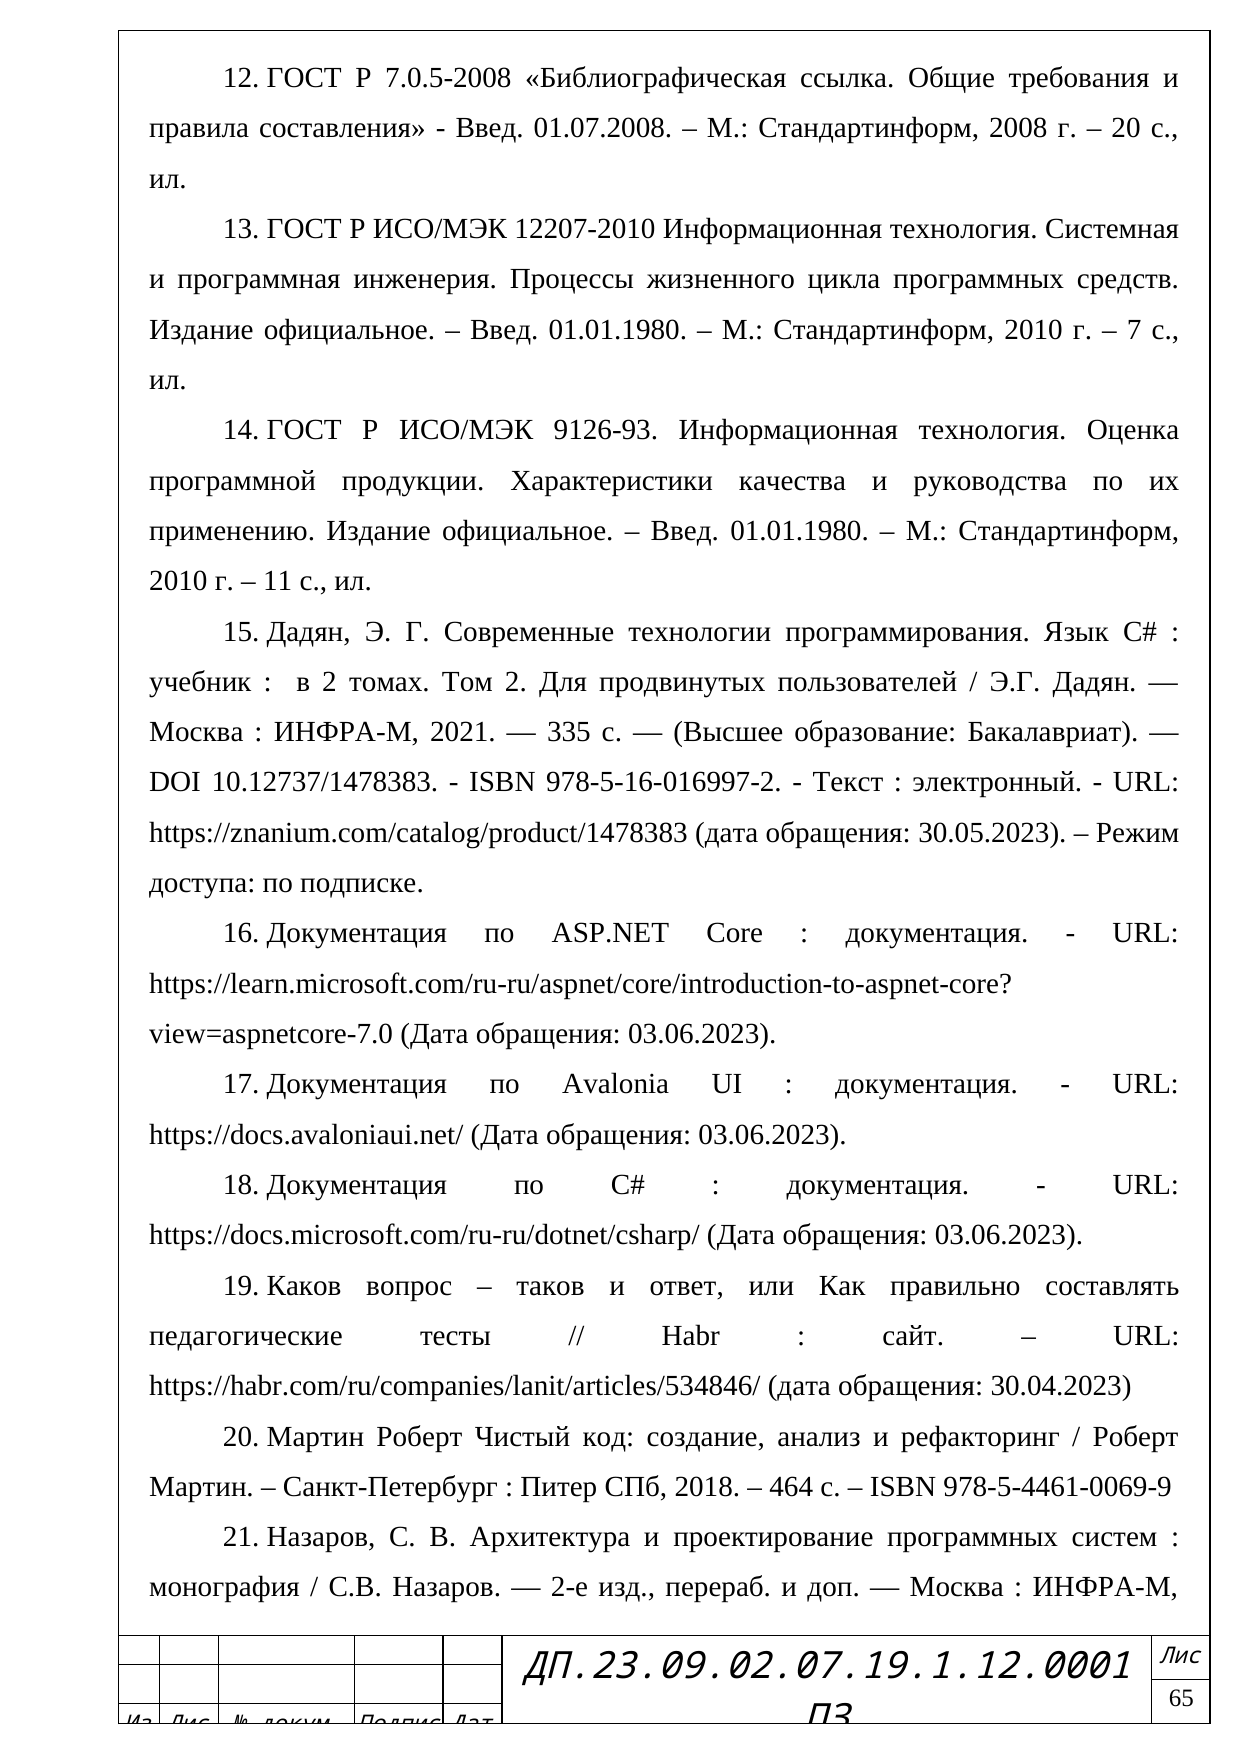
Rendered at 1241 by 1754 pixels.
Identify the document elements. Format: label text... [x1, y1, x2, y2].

list Документация по ASP.NET Core : документация. - URL: https://learn.microsoft.com/ru-ru/aspnet/core/introduction-to-aspnet-core?view=aspnetcore-7.0 (Дата обращения: 03.06.2023). [149, 916, 1180, 1050]
list ГОСТ Р 7.0.5-2008 «Библиографическая ссылка. Общие требования и правила составления» - Введ. 01.07.2008. – М.: Стандартинформ, 2008 г. – 20 с., ил. [149, 60, 1180, 194]
list Документация по C# : документация. - URL: https://docs.microsoft.com/ru-ru/dotnet/csharp/ (Дата обращения: 03.06.2023). [149, 1167, 1180, 1251]
list ГОСТ Р ИСО/МЭК 12207-2010 Информационная технология. Системная и программная инженерия. Процессы жизненного цикла программных средств. Издание официальное. – Введ. 01.01.1980. – М.: Стандартинформ, 2010 г. – 7 с., ил. [149, 211, 1180, 396]
list Назаров, С. В. Архитектура и проектирование программных систем : монография / С.В. Назаров. — 2-е изд., перераб. и доп. — Москва : ИНФРА-М, [149, 1519, 1180, 1603]
list Мартин Роберт Чистый код: создание, анализ и рефакторинг / Роберт Мартин. – Санкт-Петербург : Питер СПб, 2018. – 464 с. – ISBN 978-5-4461-0069-9 [149, 1419, 1180, 1502]
list Дадян, Э. Г. Современные технологии программирования. Язык С# : учебник : в 2 томах. Том 2. Для продвинутых пользователей / Э.Г. Дадян. — Москва : ИНФРА-М, 2021. — 335 с. — (Высшее образование: Бакалавриат). — DOI 10.12737/1478383. - ISBN 978-5-16-016997-2. - Текст : электронный. - URL: https://znanium.com/catalog/product/1478383 (дата обращения: 30.05.2023). – Режим доступа: по подписке. [149, 614, 1180, 899]
list Документация по Avalonia UI : документация. - URL: https://docs.avaloniaui.net/ (Дата обращения: 03.06.2023). [149, 1066, 1180, 1150]
list Каков вопрос – таков и ответ, или Как правильно составлять педагогические тесты // Habr : сайт. – URL: https://habr.com/ru/companies/lanit/articles/534846/ (дата обращения: 30.04.2023) [149, 1268, 1180, 1402]
list ГОСТ Р ИСО/МЭК 9126-93. Информационная технология. Оценка программной продукции. Характеристики качества и руководства по их применению. Издание официальное. – Введ. 01.01.1980. – М.: Стандартинформ, 2010 г. – 11 с., ил. [149, 412, 1180, 597]
